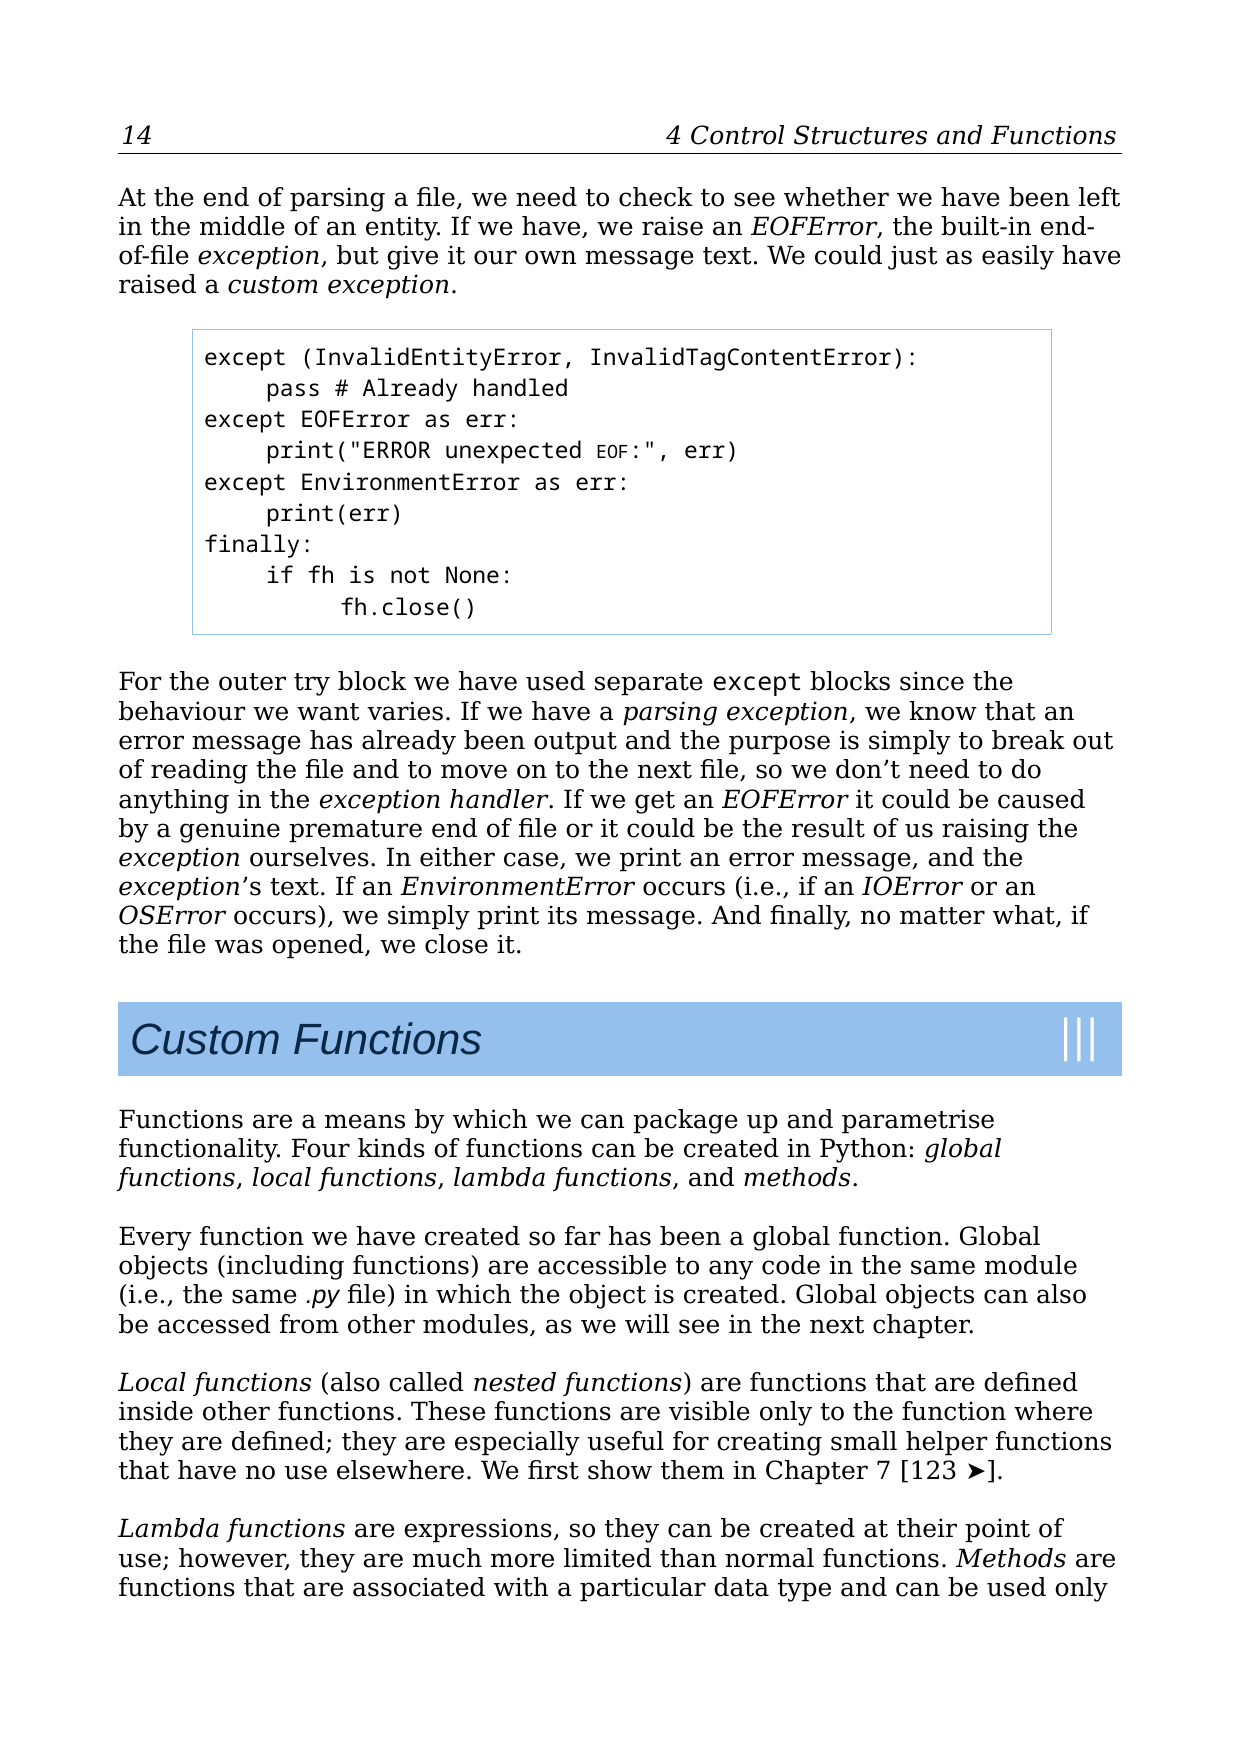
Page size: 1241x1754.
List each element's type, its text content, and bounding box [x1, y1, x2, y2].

text Every function we have created so far has been a global function. Global objects (including functions) are accessible to any code in the same module (i.e., the same .py file) in which the object is created. Global objects can also be accessed from other modules, as we will see in the next chapter. [118, 1222, 1122, 1339]
text except EnvironmentError as err: [193, 454, 1051, 485]
text Local functions (also called nested functions) are functions that are defined inside other functions. These functions are visible only to the function where they are defined; they are especially useful for creating small helper functions that have no use elsewhere. We first show them in Chapter 7 [123 ➤]. [118, 1368, 1122, 1485]
text Lambda functions are expressions, so they can be created at their point of use; however, they are much more limited than normal functions. Methods are functions that are associated with a particular data type and can be used only [118, 1514, 1122, 1602]
text finally: [193, 516, 1051, 548]
text fh.close() [193, 579, 1051, 634]
text print(err) [193, 485, 1051, 516]
text except EOFError as err: [193, 391, 1051, 423]
text if fh is not None: [193, 548, 1051, 579]
subtitle Custom Functions [118, 1002, 1122, 1076]
text For the outer try block we have used separate except blocks since the behaviour we want varies. If we have a parsing exception, we know that an error message has already been output and the purpose is simply to break out of reading the file and to move on to the next file, so we don’t need to do anything in the exception handler. If we get an EOFError it could be caused by a genuine premature end of file or it could be the result of us raising the exception ourselves. In either case, we print an error message, and the exception’s text. If an EnvironmentError occurs (i.e., if an IOError or an OSError occurs), we simply print its message. And finally, no matter what, if the file was opened, we close it. [118, 663, 1122, 960]
text pass # Already handled [193, 360, 1051, 391]
text Functions are a means by which we can package up and parametrise functionality. Four kinds of functions can be created in Python: global functions, local functions, lambda functions, and methods. [118, 1105, 1122, 1193]
text print("ERROR unexpected eof:", err) [193, 423, 1051, 454]
text ||| [1039, 1011, 1098, 1061]
text At the end of parsing a file, we need to check to see whether we have been left in the middle of an entity. If we have, we raise an EOFError, the built-in end-of-file exception, but give it our own message text. We could just as easily have raised a custom exception. [118, 183, 1122, 299]
text except (InvalidEntityError, InvalidTagContentError): [193, 330, 1051, 360]
